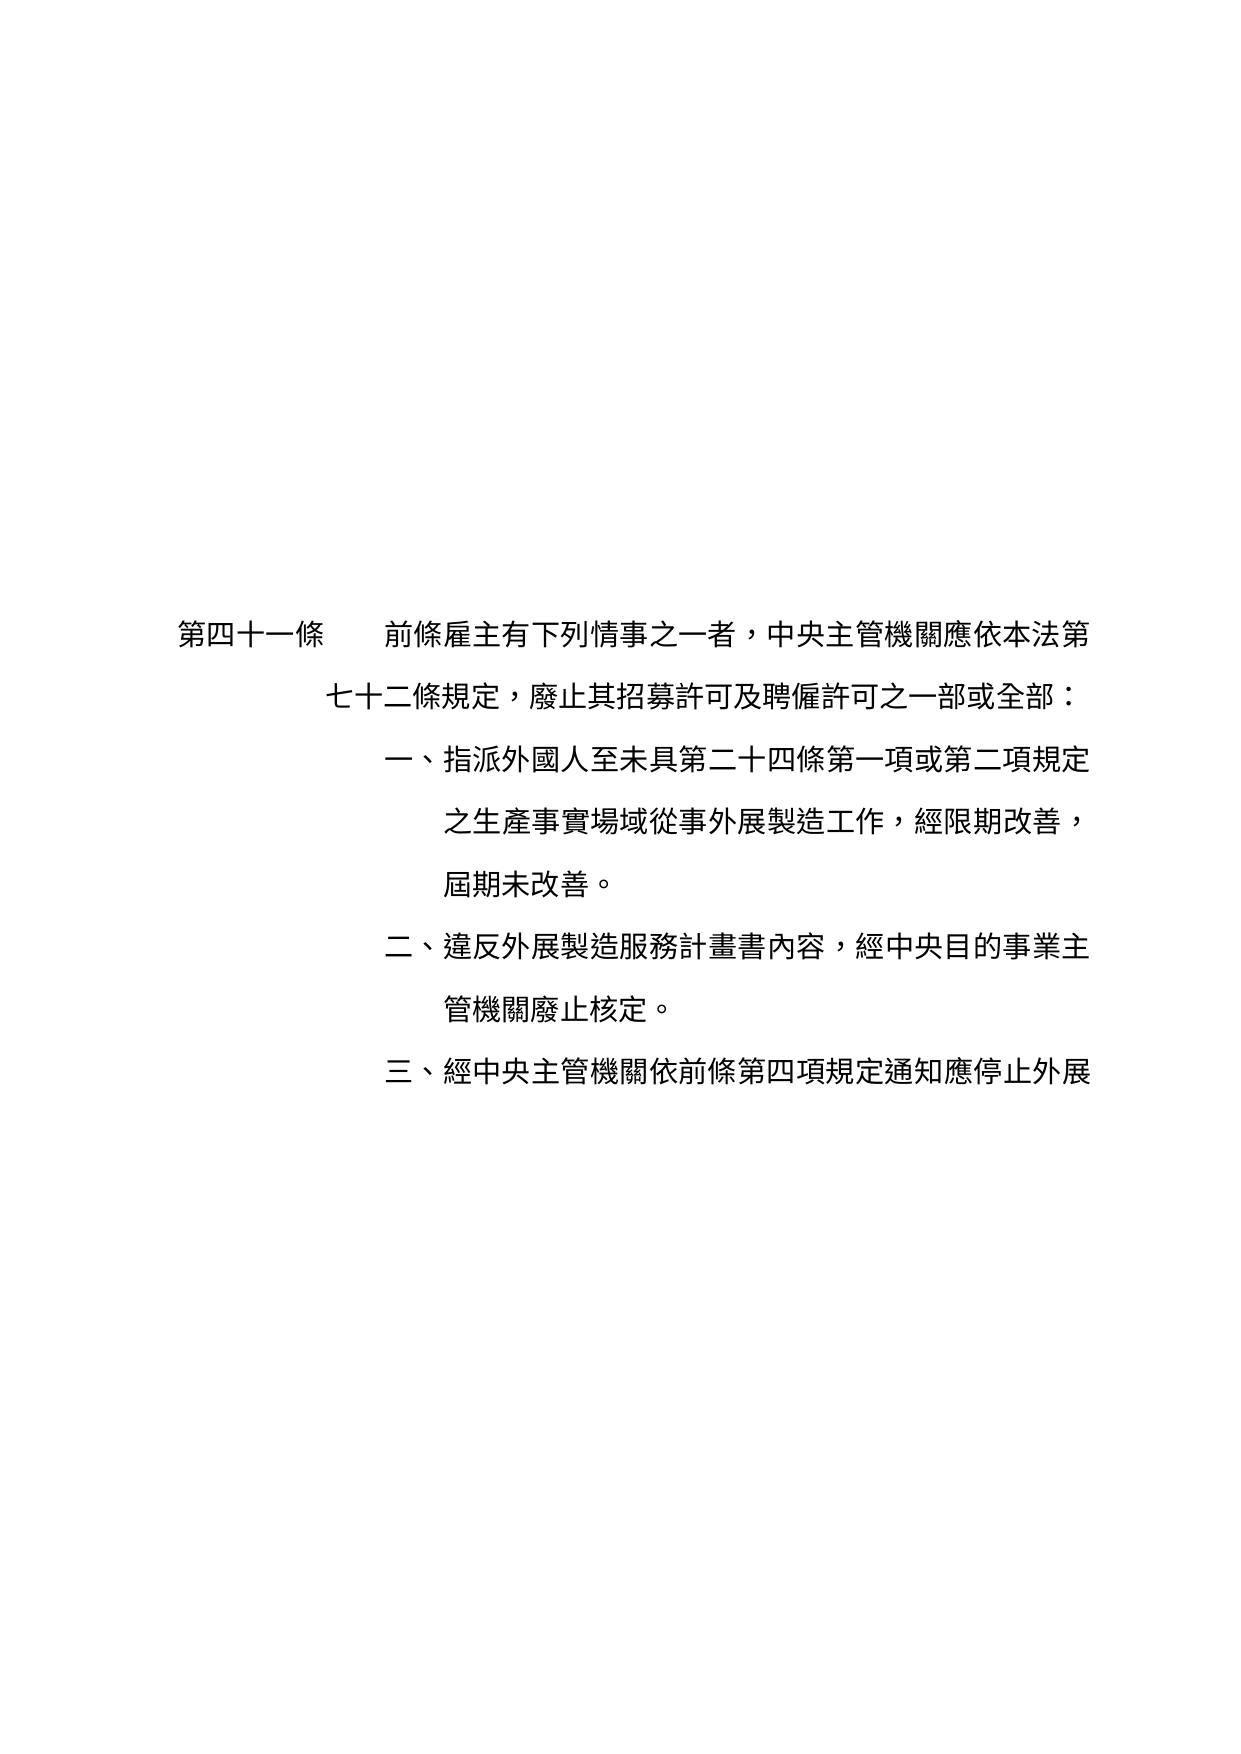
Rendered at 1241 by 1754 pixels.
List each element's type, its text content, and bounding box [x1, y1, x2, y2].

text 一、指派外國人至未具第二十四條第一項或第二項規定之生產事實場域從事外展製造工作，經限期改善，屆期未改善。 [384, 716, 1092, 903]
text 二、違反外展製造服務計畫書內容，經中央目的事業主管機關廢止核定。 [384, 903, 1092, 1028]
text 三、經中央主管機關依前條第四項規定通知應停止外展 [384, 1028, 1092, 1091]
text 第四十一條 前條雇主有下列情事之一者，中央主管機關應依本法第七十二條規定，廢止其招募許可及聘僱許可之一部或全部： [177, 591, 1092, 716]
